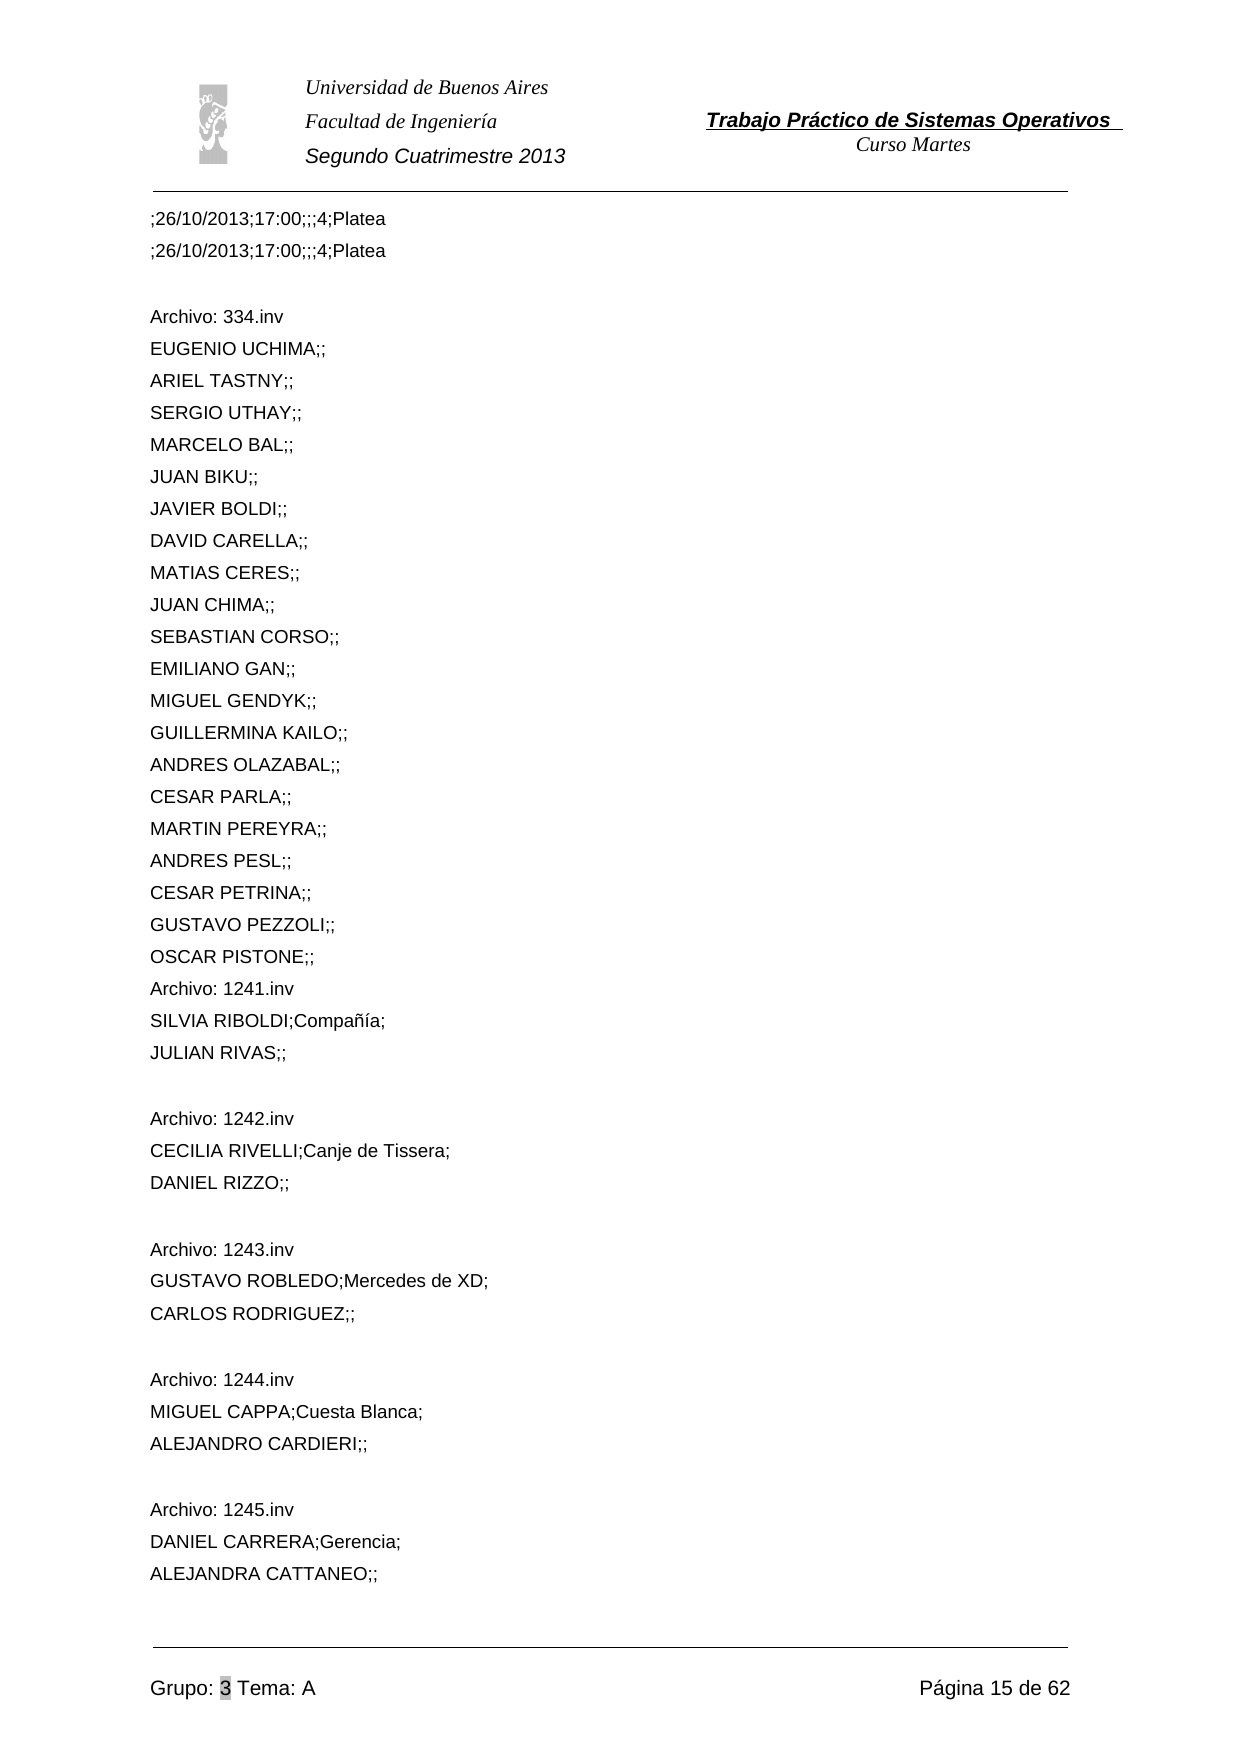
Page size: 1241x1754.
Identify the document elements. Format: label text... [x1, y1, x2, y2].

text SERGIO UTHAY;; [150, 402, 1090, 424]
text CECILIA RIVELLI;Canje de Tissera; [150, 1140, 1090, 1162]
text OSCAR PISTONE;; [150, 946, 1090, 967]
text MARCELO BAL;; [150, 434, 1090, 456]
text ;26/10/2013;17:00;;;4;Platea [150, 208, 1090, 229]
text CESAR PARLA;; [150, 786, 1090, 807]
text DAVID CARELLA;; [150, 530, 1090, 552]
text Archivo: 1244.inv [150, 1369, 1090, 1390]
text Archivo: 1242.inv [150, 1108, 1090, 1129]
text GUILLERMINA KAILO;; [150, 722, 1090, 743]
text MIGUEL CAPPA;Cuesta Blanca; [150, 1401, 1090, 1422]
text JULIAN RIVAS;; [150, 1042, 1090, 1063]
text ARIEL TASTNY;; [150, 370, 1090, 392]
text Archivo: 1243.inv [150, 1238, 1090, 1260]
text SILVIA RIBOLDI;Compañía; [150, 1010, 1090, 1031]
text MATIAS CERES;; [150, 562, 1090, 583]
text JAVIER BOLDI;; [150, 498, 1090, 519]
text Archivo: 1245.inv [150, 1499, 1090, 1521]
text JUAN BIKU;; [150, 466, 1090, 488]
picture [198, 82, 231, 166]
text GUSTAVO PEZZOLI;; [150, 914, 1090, 935]
text DANIEL CARRERA;Gerencia; [150, 1531, 1090, 1552]
text EMILIANO GAN;; [150, 658, 1090, 679]
text DANIEL RIZZO;; [150, 1172, 1090, 1193]
text MARTIN PEREYRA;; [150, 818, 1090, 839]
text ANDRES PESL;; [150, 850, 1090, 871]
text Archivo: 1241.inv [150, 978, 1090, 999]
text CARLOS RODRIGUEZ;; [150, 1302, 1090, 1324]
text SEBASTIAN CORSO;; [150, 626, 1090, 647]
text ANDRES OLAZABAL;; [150, 754, 1090, 775]
text JUAN CHIMA;; [150, 594, 1090, 616]
text EUGENIO UCHIMA;; [150, 338, 1090, 360]
text ALEJANDRO CARDIERI;; [150, 1433, 1090, 1454]
text ;26/10/2013;17:00;;;4;Platea [150, 240, 1090, 261]
text MIGUEL GENDYK;; [150, 690, 1090, 711]
text GUSTAVO ROBLEDO;Mercedes de XD; [150, 1270, 1090, 1292]
text CESAR PETRINA;; [150, 882, 1090, 903]
text ALEJANDRA CATTANEO;; [150, 1563, 1090, 1584]
text Archivo: 334.inv [150, 306, 1090, 328]
